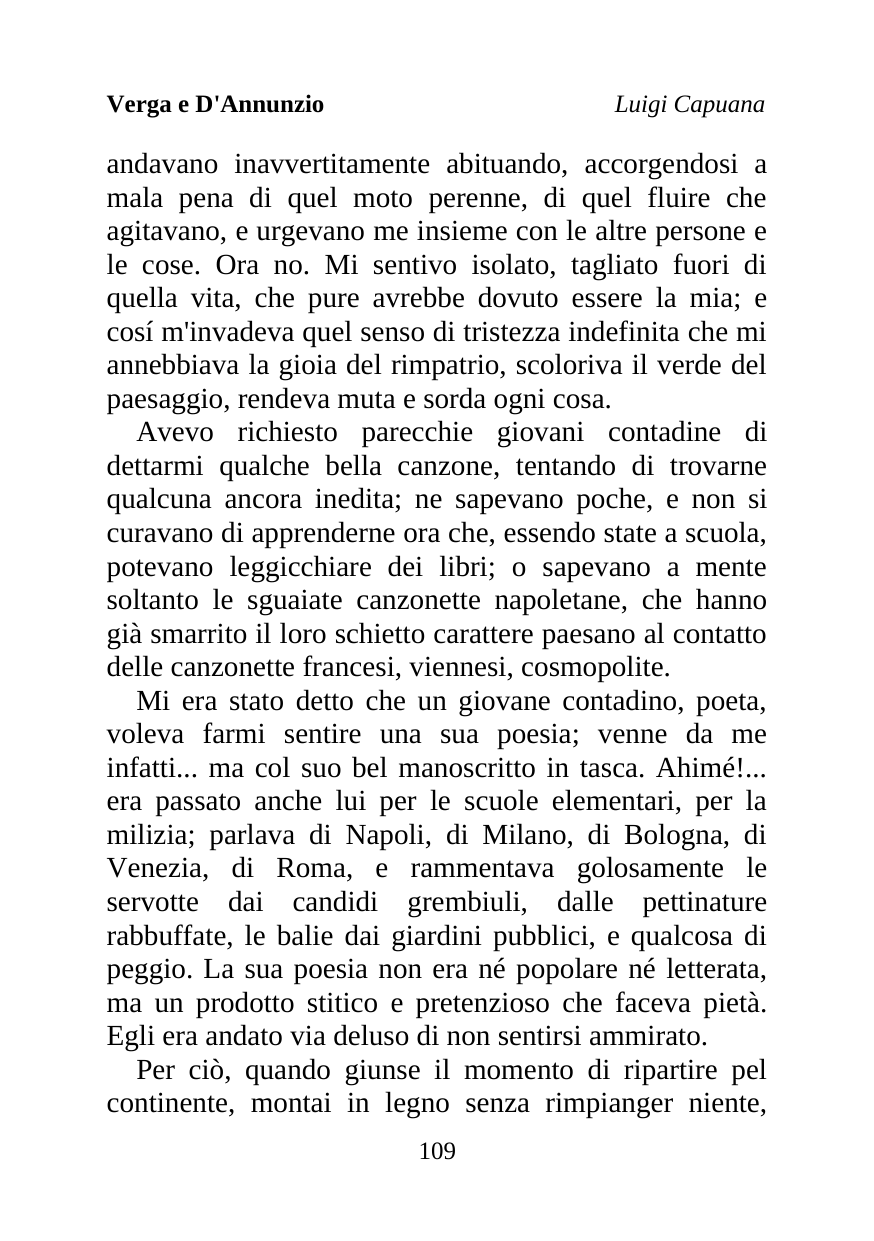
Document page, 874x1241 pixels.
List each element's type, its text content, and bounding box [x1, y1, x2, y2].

text Mi era stato detto che un giovane contadino, poeta, voleva farmi sentire una sua poesia; venne da me infatti... ma col suo bel manoscritto in tasca. Ahimé!... era passato anche lui per le scuole elementari, per la milizia; parlava di Napoli, di Milano, di Bologna, di Venezia, di Roma, e rammentava golosamente le servotte dai candidi grembiuli, dalle pettinature rabbuffate, le balie dai giardini pubblici, e qualcosa di peggio. La sua poesia non era né popolare né letterata, ma un prodotto stitico e pretenzioso che faceva pietà. Egli era andato via deluso di non sentirsi ammirato. [106, 683, 768, 1052]
text andavano inavvertitamente abituando, accorgendosi a mala pena di quel moto perenne, di quel fluire che agitavano, e urgevano me insieme con le altre persone e le cose. Ora no. Mi sentivo isolato, tagliato fuori di quella vita, che pure avrebbe dovuto essere la mia; e cosí m'invadeva quel senso di tristezza indefinita che mi annebbiava la gioia del rimpatrio, scoloriva il verde del paesaggio, rendeva muta e sorda ogni cosa. [106, 146, 768, 414]
text Avevo richiesto parecchie giovani contadine di dettarmi qualche bella canzone, tentando di trovarne qualcuna ancora inedita; ne sapevano poche, e non si curavano di apprenderne ora che, essendo state a scuola, potevano leggicchiare dei libri; o sapevano a mente soltanto le sguaiate canzonette napoletane, che hanno già smarrito il loro schietto carattere paesano al contatto delle canzonette francesi, viennesi, cosmopolite. [106, 414, 768, 683]
text Per ciò, quando giunse il momento di ripartire pel continente, montai in legno senza rimpianger niente, [106, 1052, 768, 1119]
